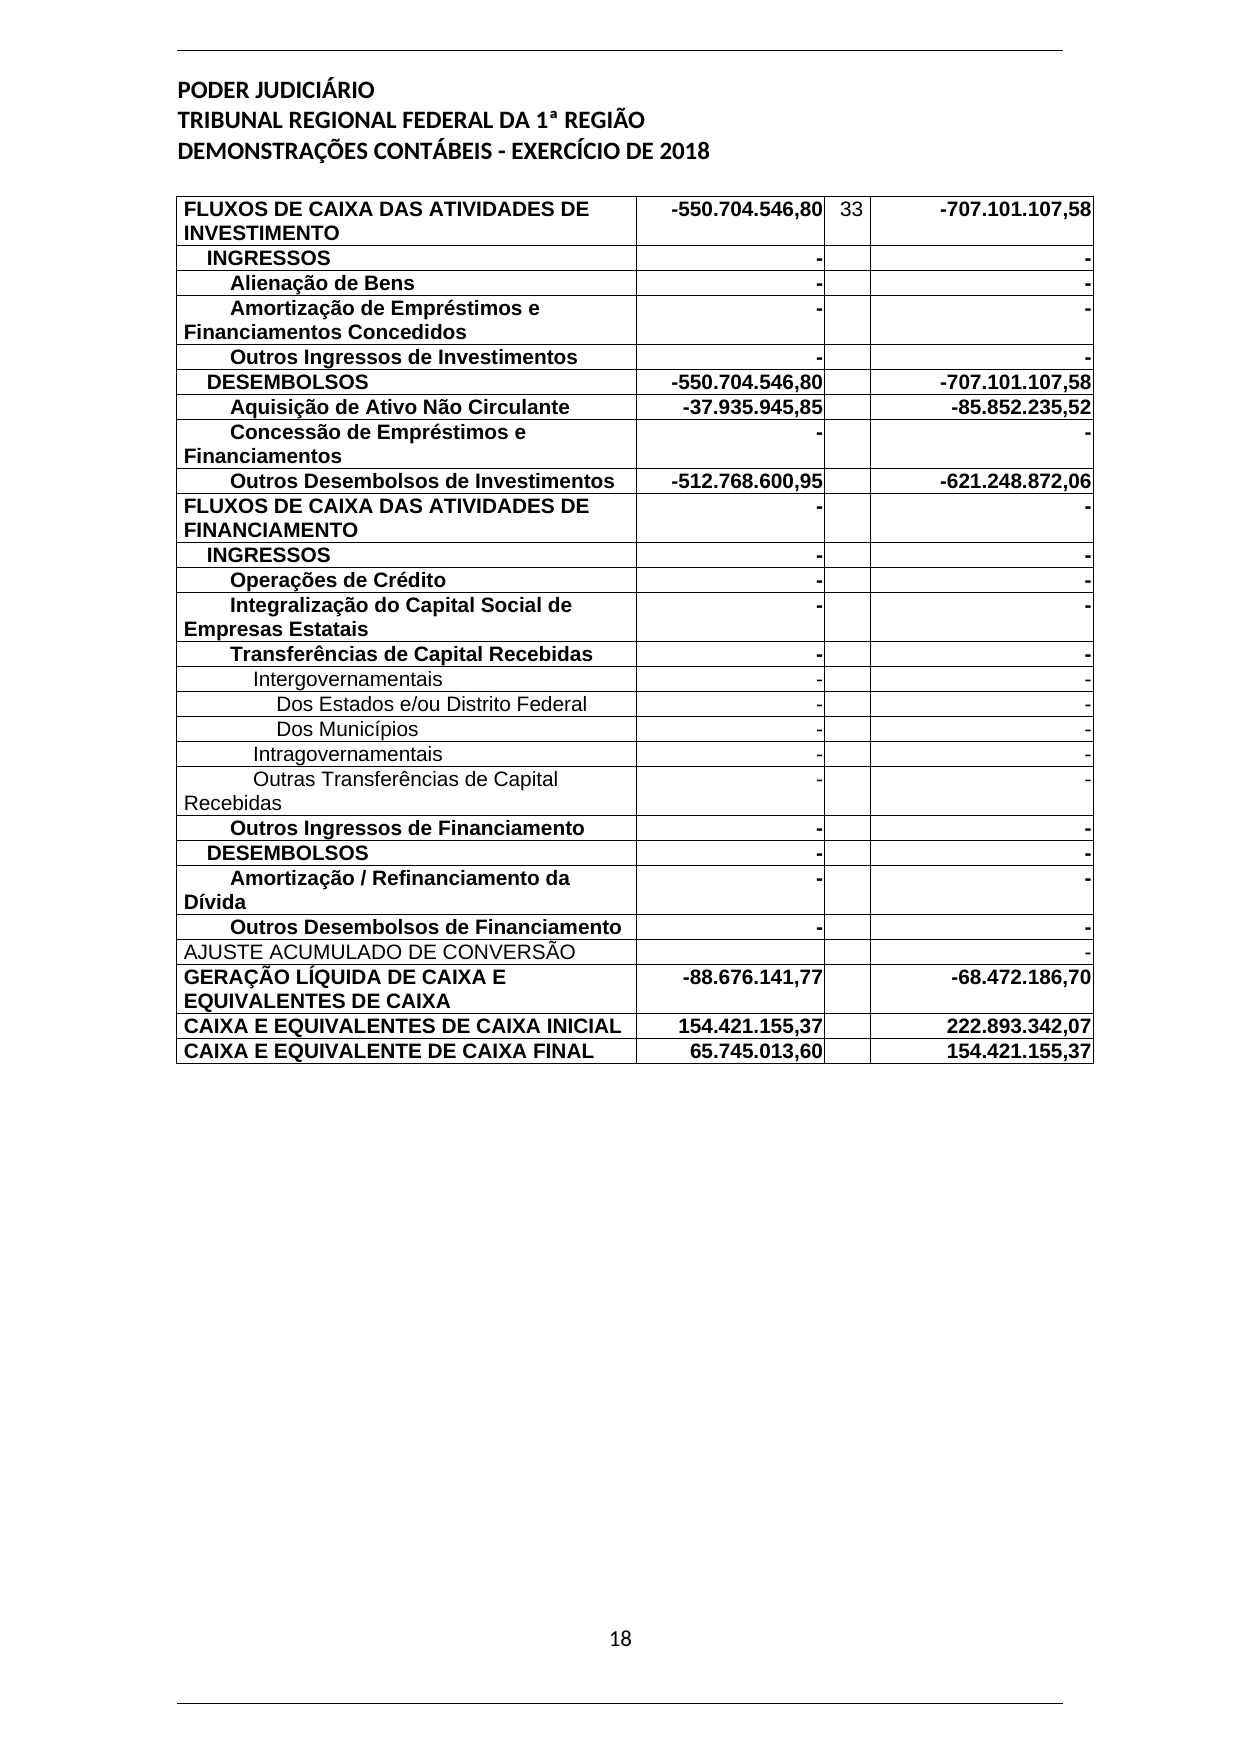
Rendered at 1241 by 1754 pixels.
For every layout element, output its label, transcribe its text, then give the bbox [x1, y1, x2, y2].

table_cell - [637, 742, 824, 766]
table_cell [825, 271, 870, 295]
table_cell GERAÇÃO LÍQUIDA DE CAIXA E EQUIVALENTES DE CAIXA [177, 965, 636, 1012]
table_cell - [871, 667, 1093, 691]
table_cell - [637, 866, 824, 913]
table_cell - [871, 246, 1093, 270]
table_cell FLUXOS DE CAIXA DAS ATIVIDADES DE FINANCIAMENTO [177, 494, 636, 542]
table_cell [825, 568, 870, 592]
table_cell [825, 915, 870, 938]
table_cell - [637, 494, 824, 542]
table_cell - [871, 543, 1093, 567]
table_cell Dos Estados e/ou Distrito Federal [177, 692, 636, 716]
table_cell [825, 717, 870, 741]
table_cell [825, 767, 870, 814]
table_cell - [637, 642, 824, 666]
table_cell - [637, 667, 824, 691]
table_cell 65.745.013,60 [637, 1039, 824, 1062]
table_cell -550.704.546,80 [637, 197, 824, 245]
table_cell [825, 296, 870, 344]
table_cell - [637, 816, 824, 839]
table_cell - [637, 692, 824, 716]
table_cell Transferências de Capital Recebidas [177, 642, 636, 666]
table_cell 222.893.342,07 [871, 1014, 1093, 1037]
table_cell Outros Desembolsos de Investimentos [177, 469, 636, 493]
table_cell - [871, 494, 1093, 542]
table_cell - [637, 593, 824, 641]
table_cell [825, 1039, 870, 1062]
table_cell [825, 692, 870, 716]
table_cell DESEMBOLSOS [177, 841, 636, 864]
table_cell Operações de Crédito [177, 568, 636, 592]
table_cell - [637, 717, 824, 741]
table_cell - [871, 420, 1093, 468]
table_cell - [637, 767, 824, 814]
table_cell - [637, 296, 824, 344]
table_cell Outros Desembolsos de Financiamento [177, 915, 636, 938]
table_cell - [637, 841, 824, 864]
table_cell - [871, 568, 1093, 592]
table_cell [825, 1014, 870, 1037]
table_cell Outros Ingressos de Investimentos [177, 345, 636, 369]
table_cell -512.768.600,95 [637, 469, 824, 493]
table_cell Alienação de Bens [177, 271, 636, 295]
table_cell - [871, 767, 1093, 814]
table_cell CAIXA E EQUIVALENTES DE CAIXA INICIAL [177, 1014, 636, 1037]
table_cell INGRESSOS [177, 246, 636, 270]
table_cell 33 [825, 197, 870, 245]
table_cell [825, 543, 870, 567]
table_cell [825, 246, 870, 270]
table_cell Concessão de Empréstimos e Financiamentos [177, 420, 636, 468]
table_cell - [871, 742, 1093, 766]
table_cell - [871, 866, 1093, 913]
table_cell - [637, 345, 824, 369]
table_cell - [637, 915, 824, 938]
table_cell [825, 965, 870, 1012]
table_cell -68.472.186,70 [871, 965, 1093, 1012]
table_cell FLUXOS DE CAIXA DAS ATIVIDADES DE INVESTIMENTO [177, 197, 636, 245]
table_cell - [637, 246, 824, 270]
table_cell - [871, 296, 1093, 344]
table_cell [825, 816, 870, 839]
table_cell Amortização / Refinanciamento da Dívida [177, 866, 636, 913]
table_cell [825, 642, 870, 666]
table_cell Intergovernamentais [177, 667, 636, 691]
table_cell [825, 667, 870, 691]
table_cell - [871, 915, 1093, 938]
table_cell - [871, 940, 1093, 963]
table_cell - [871, 345, 1093, 369]
table_cell Intragovernamentais [177, 742, 636, 766]
table_cell - [637, 568, 824, 592]
table_cell 154.421.155,37 [637, 1014, 824, 1037]
table_cell Integralização do Capital Social de Empresas Estatais [177, 593, 636, 641]
table_cell - [871, 271, 1093, 295]
table_cell - [871, 642, 1093, 666]
table_cell Amortização de Empréstimos e Financiamentos Concedidos [177, 296, 636, 344]
table_cell [825, 742, 870, 766]
table_cell [825, 395, 870, 419]
table_cell Dos Municípios [177, 717, 636, 741]
table_cell [825, 866, 870, 913]
table_cell -88.676.141,77 [637, 965, 824, 1012]
table_cell - [871, 816, 1093, 839]
table_cell [825, 469, 870, 493]
table_cell [637, 940, 824, 963]
table_cell [825, 420, 870, 468]
table_cell -707.101.107,58 [871, 197, 1093, 245]
table_cell 154.421.155,37 [871, 1039, 1093, 1062]
table_cell Outras Transferências de Capital Recebidas [177, 767, 636, 814]
table_cell -85.852.235,52 [871, 395, 1093, 419]
table_cell - [637, 271, 824, 295]
table_cell DESEMBOLSOS [177, 370, 636, 394]
table_cell [825, 494, 870, 542]
table_cell -37.935.945,85 [637, 395, 824, 419]
table_cell -707.101.107,58 [871, 370, 1093, 394]
table_cell [825, 940, 870, 963]
table_cell [825, 370, 870, 394]
table_cell Aquisição de Ativo Não Circulante [177, 395, 636, 419]
table_cell - [871, 717, 1093, 741]
table_cell [825, 345, 870, 369]
table_cell - [871, 692, 1093, 716]
table_cell - [871, 593, 1093, 641]
table_cell INGRESSOS [177, 543, 636, 567]
table_cell CAIXA E EQUIVALENTE DE CAIXA FINAL [177, 1039, 636, 1062]
table_cell -550.704.546,80 [637, 370, 824, 394]
table_cell Outros Ingressos de Financiamento [177, 816, 636, 839]
table_cell - [637, 543, 824, 567]
table_cell [825, 841, 870, 864]
table_cell - [637, 420, 824, 468]
table_cell -621.248.872,06 [871, 469, 1093, 493]
table_cell AJUSTE ACUMULADO DE CONVERSÃO [177, 940, 636, 963]
table_cell - [871, 841, 1093, 864]
table_cell [825, 593, 870, 641]
